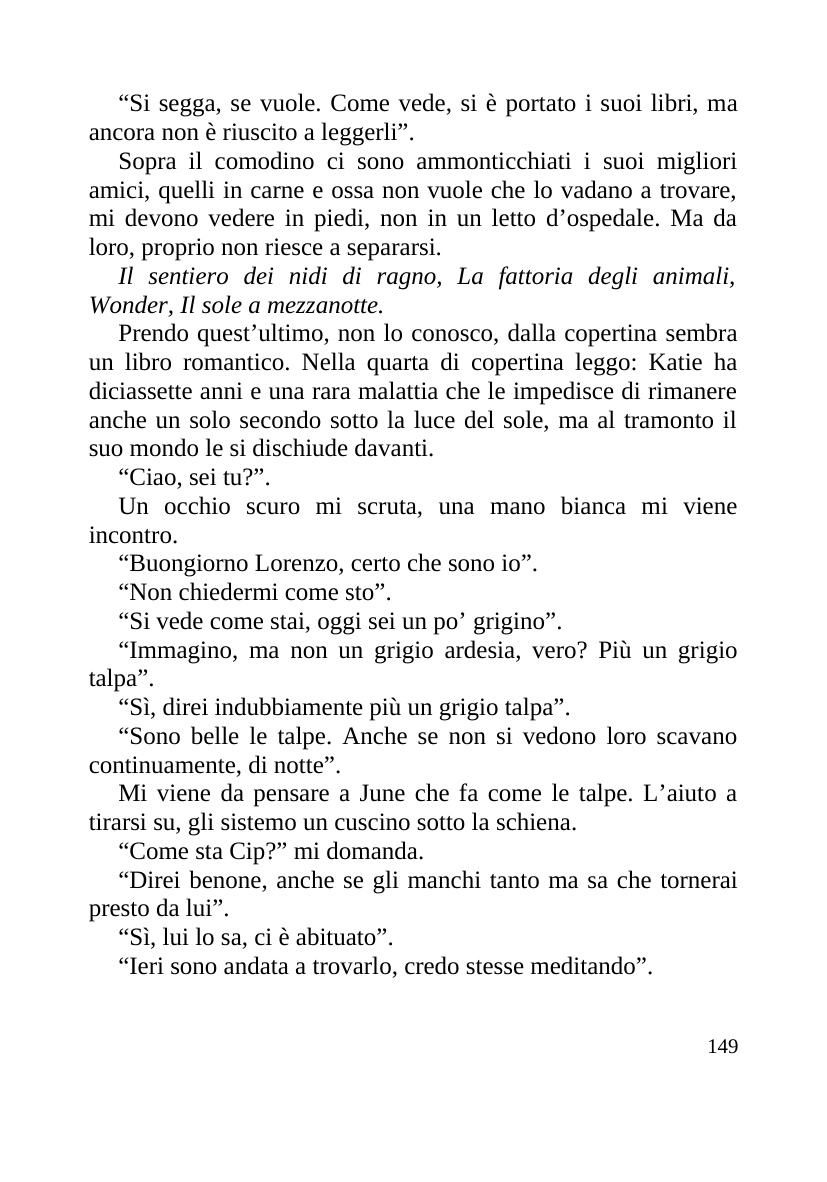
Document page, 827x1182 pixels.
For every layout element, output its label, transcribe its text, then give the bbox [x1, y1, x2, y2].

text “Buongiorno Lorenzo, certo che sono io”. [88, 548, 738, 577]
text Un occhio scuro mi scruta, una mano bianca mi viene incontro. [88, 491, 738, 548]
text Sopra il comodino ci sono ammonticchiati i suoi migliori amici, quelli in carne e ossa non vuole che lo vadano a trovare, mi devono vedere in piedi, non in un letto d’ospedale. Ma da loro, proprio non riesce a separarsi. [88, 146, 738, 261]
text “Non chiedermi come sto”. [88, 577, 738, 606]
text “Come sta Cip?” mi domanda. [88, 836, 738, 865]
text “Sono belle le talpe. Anche se non si vedono loro scavano continuamente, di notte”. [88, 721, 738, 778]
text “Immagino, ma non un grigio ardesia, vero? Più un grigio talpa”. [88, 635, 738, 692]
text “Si segga, se vuole. Come vede, si è portato i suoi libri, ma ancora non è riuscito a leggerli”. [88, 88, 738, 146]
text “Si vede come stai, oggi sei un po’ grigino”. [88, 606, 738, 635]
text “Direi benone, anche se gli manchi tanto ma sa che tornerai presto da lui”. [88, 865, 738, 922]
text “Sì, lui lo sa, ci è abituato”. [88, 922, 738, 951]
text Il sentiero dei nidi di ragno, La fattoria degli animali, Wonder, Il sole a mezzanotte. [88, 261, 738, 318]
text “Sì, direi indubbiamente più un grigio talpa”. [88, 692, 738, 721]
text Mi viene da pensare a June che fa come le talpe. L’aiuto a tirarsi su, gli sistemo un cuscino sotto la schiena. [88, 778, 738, 836]
text Prendo quest’ultimo, non lo conosco, dalla copertina sembra un libro romantico. Nella quarta di copertina leggo: Katie ha diciassette anni e una rara malattia che le impedisce di rimanere anche un solo secondo sotto la luce del sole, ma al tramonto il suo mondo le si dischiude davanti. [88, 318, 738, 462]
text “Ieri sono andata a trovarlo, credo stesse meditando”. [88, 951, 738, 980]
text “Ciao, sei tu?”. [88, 462, 738, 491]
